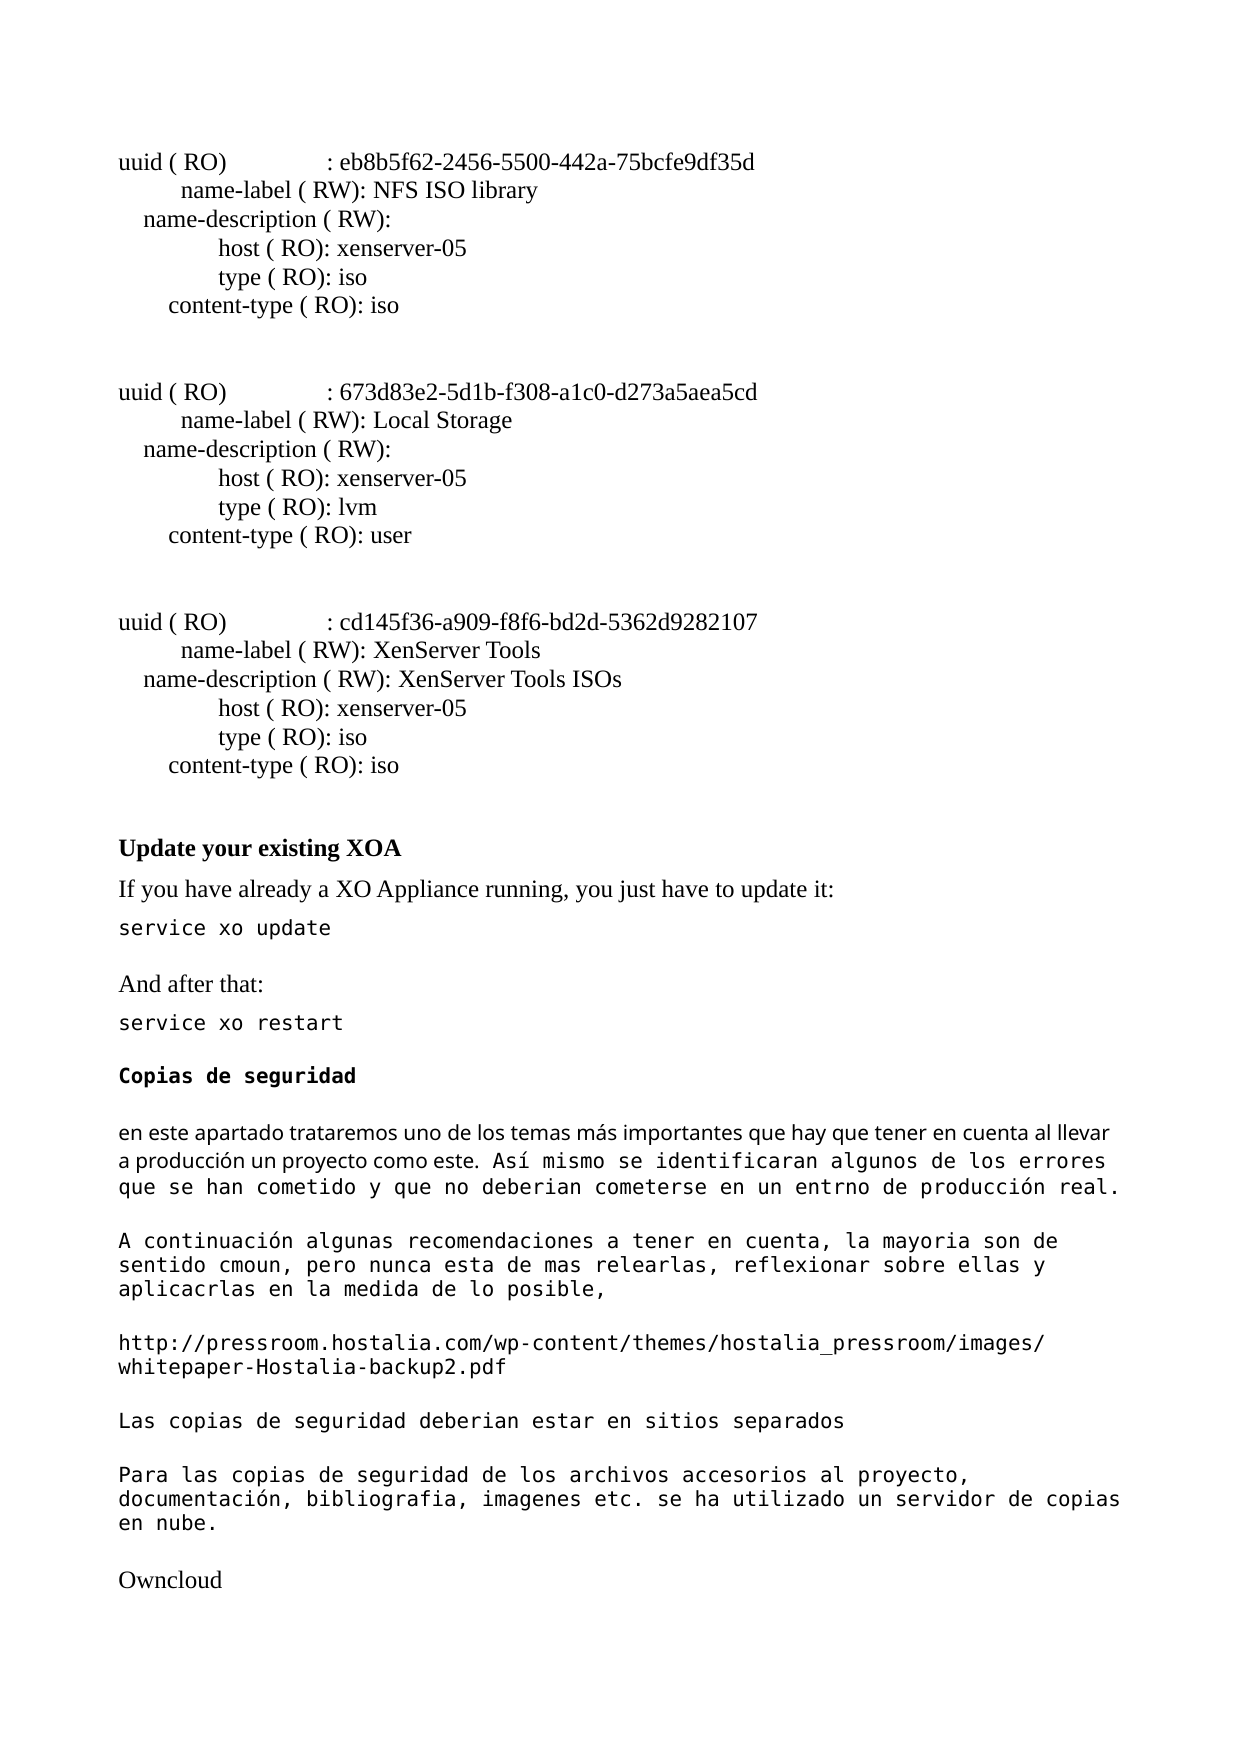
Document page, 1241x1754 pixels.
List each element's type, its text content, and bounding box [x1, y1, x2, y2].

text Owncloud [118, 1565, 1122, 1594]
text service xo update [118, 916, 1122, 940]
text name-label ( RW): XenServer Tools [118, 636, 1122, 664]
text content-type ( RO): iso [118, 751, 1122, 779]
text Copias de seguridad [118, 1064, 1122, 1089]
text name-description ( RW): [118, 434, 1122, 463]
text name-description ( RW): [118, 204, 1122, 233]
text service xo restart [118, 1011, 1122, 1035]
text If you have already a XO Appliance running, you just have to update it: [118, 874, 1122, 903]
text name-description ( RW): XenServer Tools ISOs [118, 664, 1122, 693]
text host ( RO): xenserver-05 [118, 233, 1122, 262]
text en este apartado trataremos uno de los temas más importantes que hay que tener en cuenta al llevar a producción un proyecto como este. Así mismo se identificaran algunos de los errores que se han cometido y que no deberian cometerse en un entrno de producción real. [118, 1118, 1122, 1199]
text A continuación algunas recomendaciones a tener en cuenta, la mayoria son de sentido cmoun, pero nunca esta de mas relearlas, reflexionar sobre ellas y aplicacrlas en la medida de lo posible, [118, 1229, 1122, 1302]
text Las copias de seguridad deberian estar en sitios separados [118, 1409, 1122, 1433]
text type ( RO): iso [118, 722, 1122, 751]
text name-label ( RW): NFS ISO library [118, 176, 1122, 204]
text content-type ( RO): user [118, 521, 1122, 549]
text uuid ( RO) : eb8b5f62-2456-5500-442a-75bcfe9df35d [118, 147, 1122, 176]
text name-label ( RW): Local Storage [118, 406, 1122, 434]
text type ( RO): iso [118, 262, 1122, 291]
text host ( RO): xenserver-05 [118, 693, 1122, 722]
text http://pressroom.hostalia.com/wp-content/themes/hostalia_pressroom/images/whitepaper-Hostalia-backup2.pdf [118, 1331, 1122, 1379]
text Para las copias de seguridad de los archivos accesorios al proyecto, documentación, bibliografia, imagenes etc. se ha utilizado un servidor de copias en nube. [118, 1463, 1122, 1536]
text host ( RO): xenserver-05 [118, 463, 1122, 492]
text uuid ( RO) : cd145f36-a909-f8f6-bd2d-5362d9282107 [118, 607, 1122, 636]
text content-type ( RO): iso [118, 291, 1122, 319]
subtitle Update your existing XOA [118, 833, 1122, 862]
text uuid ( RO) : 673d83e2-5d1b-f308-a1c0-d273a5aea5cd [118, 377, 1122, 406]
text type ( RO): lvm [118, 492, 1122, 521]
text And after that: [118, 969, 1122, 998]
